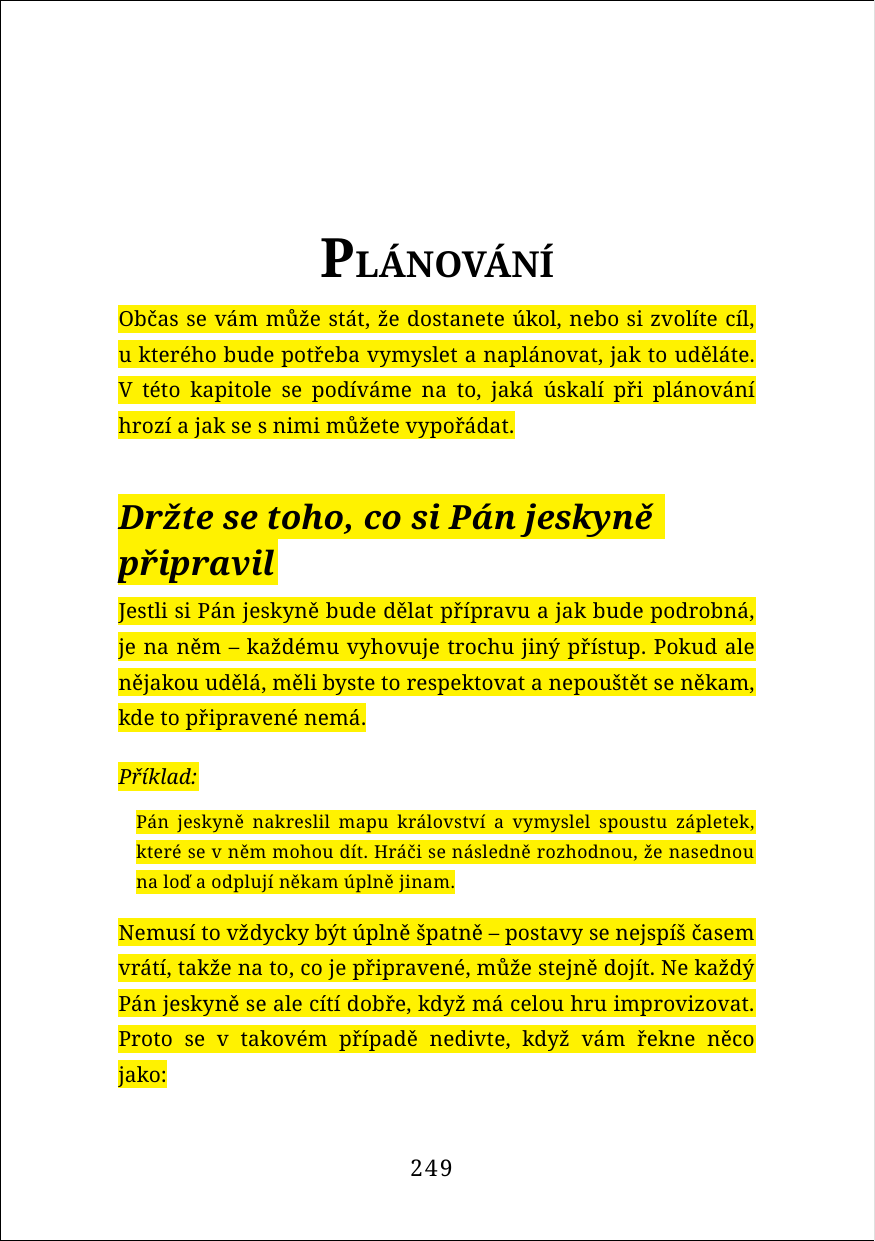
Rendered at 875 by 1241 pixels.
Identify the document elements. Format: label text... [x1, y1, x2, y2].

text Jestli si Pán jeskyně bude dělat přípravu a jak bude podrobná, je na něm – každému vyhovuje trochu jiný přístup. Pokud ale nějakou udělá, měli byste to respektovat a nepouštět se někam, kde to připravené nemá. [118, 597, 756, 732]
subtitle Plánování [118, 219, 756, 293]
text Nemusí to vždycky být úplně špatně – postavy se nejspíš časem vrátí, takže na to, co je připravené, může stejně dojít. Ne každý Pán jeskyně se ale cítí dobře, když má celou hru improvizovat. Proto se v takovém případě nedivte, když vám řekne něco jako: [118, 918, 756, 1088]
text Občas se vám může stát, že dostanete úkol, nebo si zvolíte cíl, u kterého bude potřeba vymyslet a naplánovat, jak to uděláte. V této kapitole se podíváme na to, jaká úskalí při plánování hrozí a jak se s nimi můžete vypořádat. [118, 304, 756, 439]
text Pán jeskyně nakreslil mapu království a vymyslel spoustu zápletek, které se v něm mohou dít. Hráči se následně rozhodnou, že nasednou na loď a odplují někam úplně jinam. [136, 809, 756, 894]
text Příklad: [118, 762, 756, 791]
subtitle Držte se toho, co si Pán jeskyně připravil [118, 494, 756, 585]
